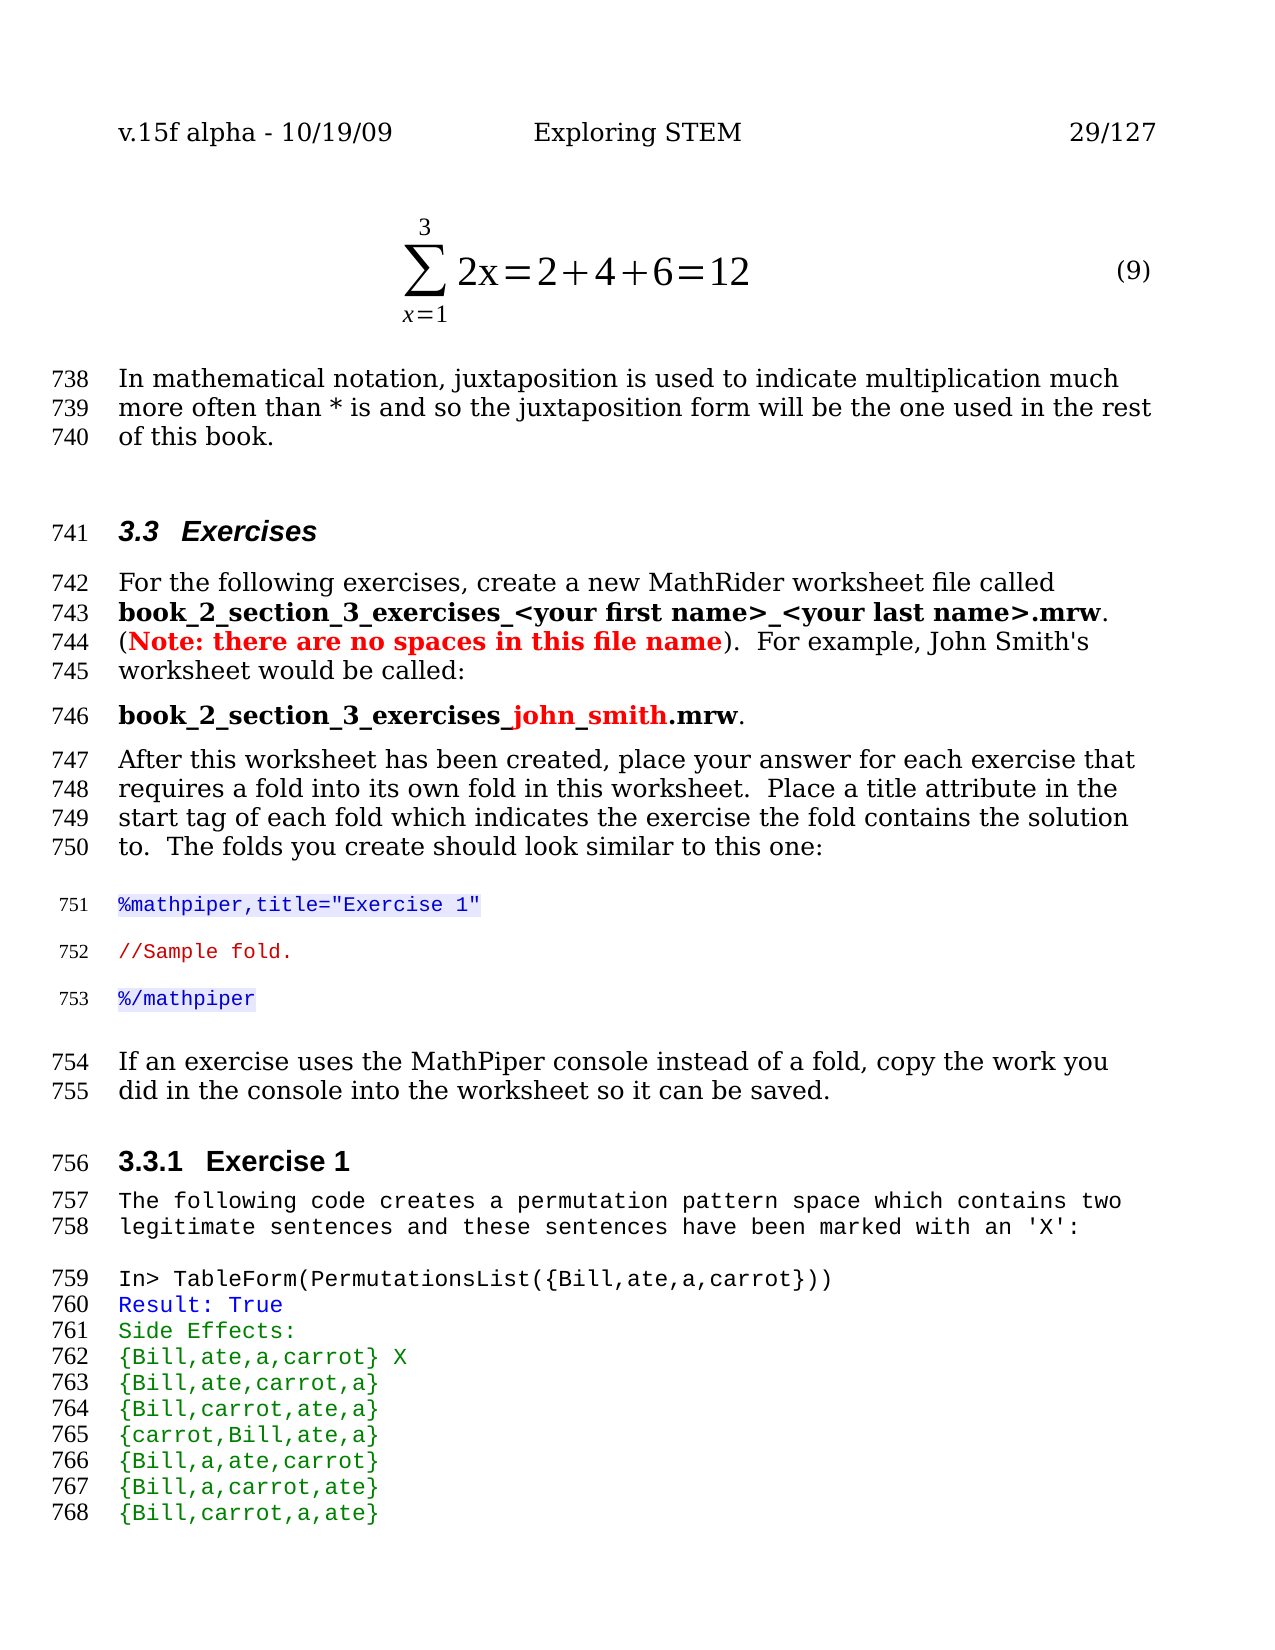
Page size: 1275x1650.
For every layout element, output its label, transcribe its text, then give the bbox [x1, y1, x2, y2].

text {Bill,ate,a,carrot} X [118, 1345, 1157, 1371]
text For the following exercises, create a new MathRider worksheet file called book_2_section_3_exercises_<your first name>_<your last name>.mrw. (Note: there are no spaces in this file name). For example, John Smith's worksheet would be called: [118, 569, 1157, 686]
text In mathematical notation, juxtaposition is used to indicate multiplication much more often than * is and so the juxtaposition form will be the one used in the rest of this book. [118, 364, 1157, 452]
text %mathpiper,title="Exercise 1" [118, 894, 1157, 917]
text book_2_section_3_exercises_john_smith.mrw. [118, 701, 1157, 730]
text {Bill,a,carrot,ate} [118, 1475, 1157, 1501]
text If an exercise uses the MathPiper console instead of a fold, copy the work you did in the console into the worksheet so it can be saved. [118, 1047, 1157, 1105]
subtitle Exercises [118, 514, 1157, 548]
text %/mathpiper [118, 988, 1157, 1012]
text {Bill,ate,carrot,a} [118, 1371, 1157, 1397]
text Result: True [118, 1293, 1157, 1319]
subtitle Exercise 1 [118, 1144, 1157, 1178]
text {Bill,a,ate,carrot} [118, 1449, 1157, 1475]
text Side Effects: [118, 1319, 1157, 1345]
text {carrot,Bill,ate,a} [118, 1423, 1157, 1449]
table_header (9) [1041, 206, 1157, 335]
text //Sample fold. [118, 941, 1157, 965]
text The following code creates a permutation pattern space which contains two legitimate sentences and these sentences have been marked with an 'X': [118, 1190, 1157, 1242]
text In> TableForm(PermutationsList({Bill,ate,a,carrot})) [118, 1268, 1157, 1293]
text {Bill,carrot,a,ate} [118, 1501, 1157, 1527]
text {Bill,carrot,ate,a} [118, 1397, 1157, 1423]
text After this worksheet has been created, place your answer for each exercise that requires a fold into its own fold in this worksheet. Place a title attribute in the start tag of each fold which indicates the exercise the fold contains the solution to. The folds you create should look similar to this one: [118, 745, 1157, 862]
table_header [118, 206, 1041, 335]
